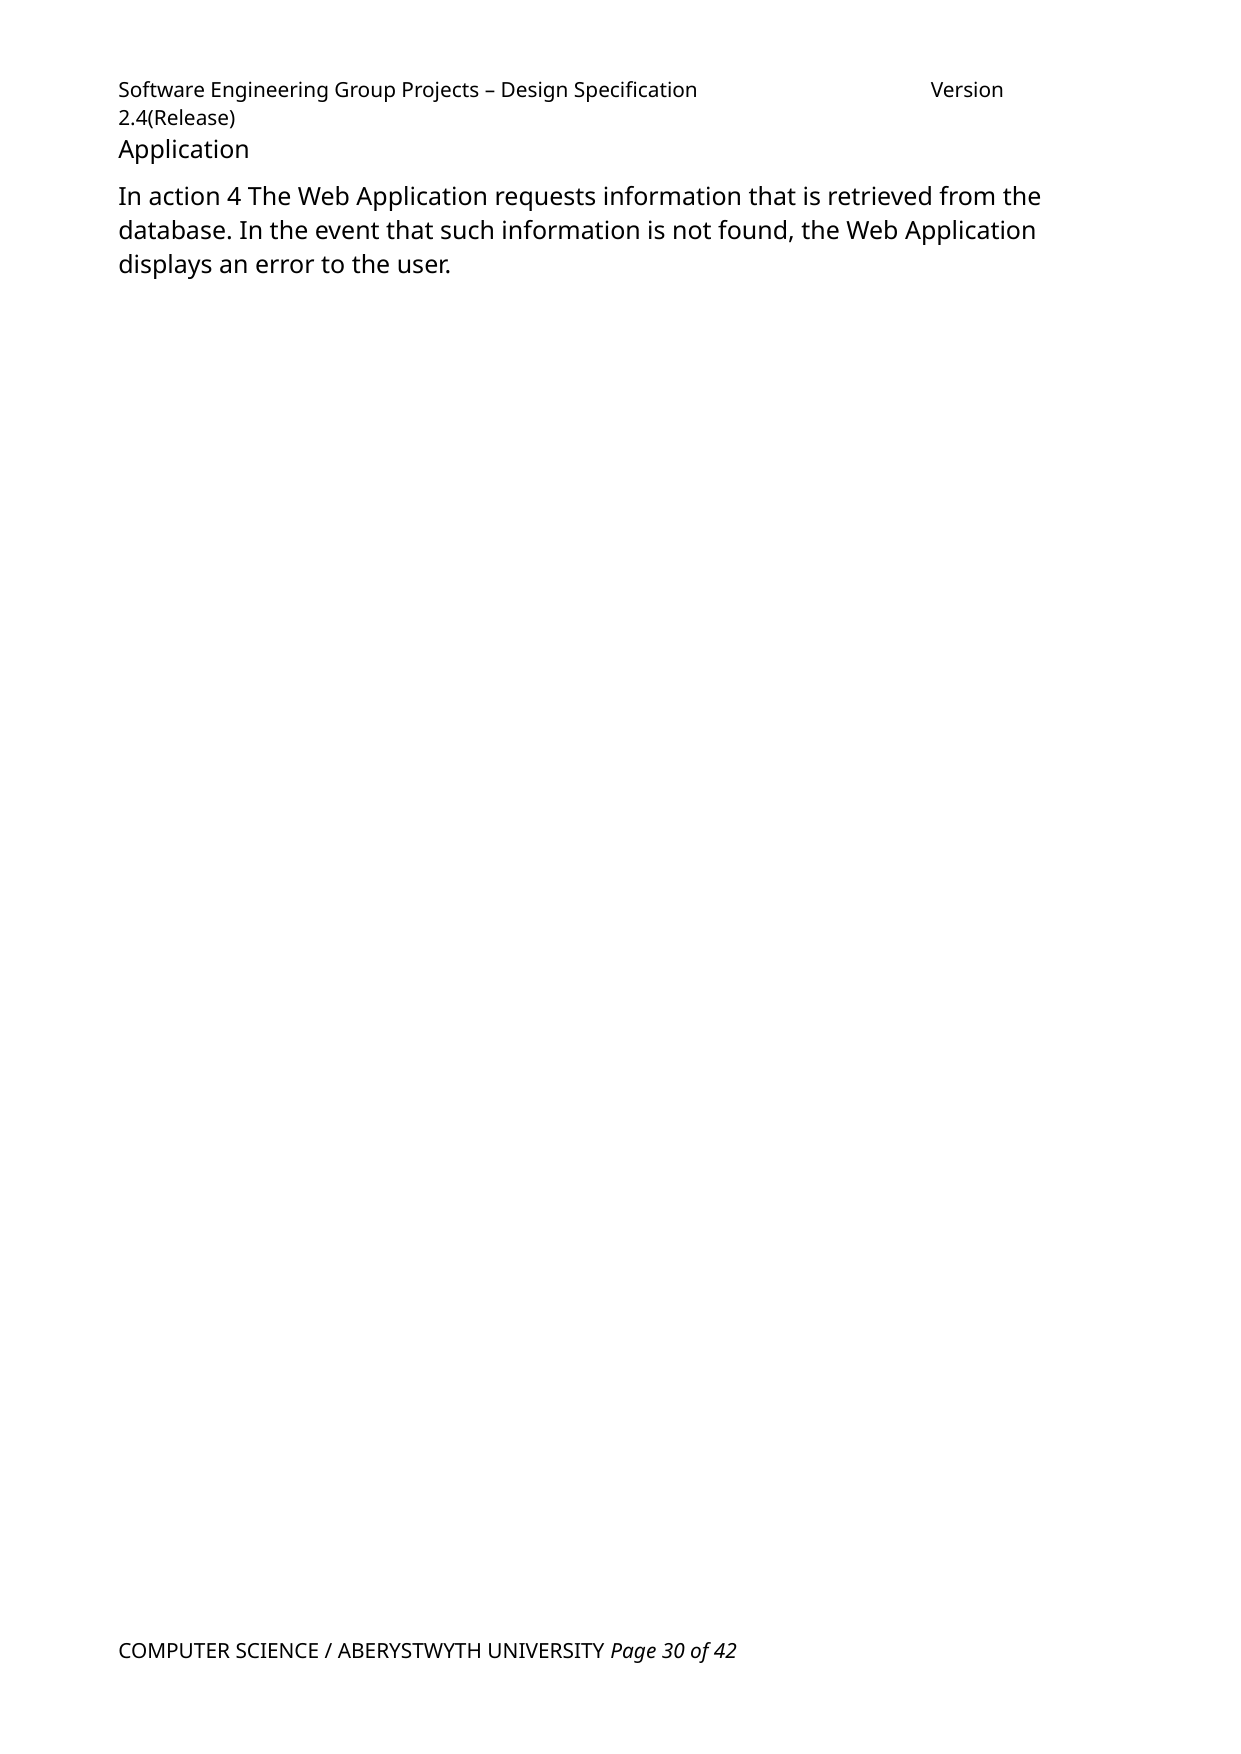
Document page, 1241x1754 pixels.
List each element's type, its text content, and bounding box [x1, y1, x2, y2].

text In action 4 The Web Application requests information that is retrieved from the database. In the event that such information is not found, the Web Application displays an error to the user. [118, 178, 1122, 281]
text Application [118, 132, 1122, 166]
